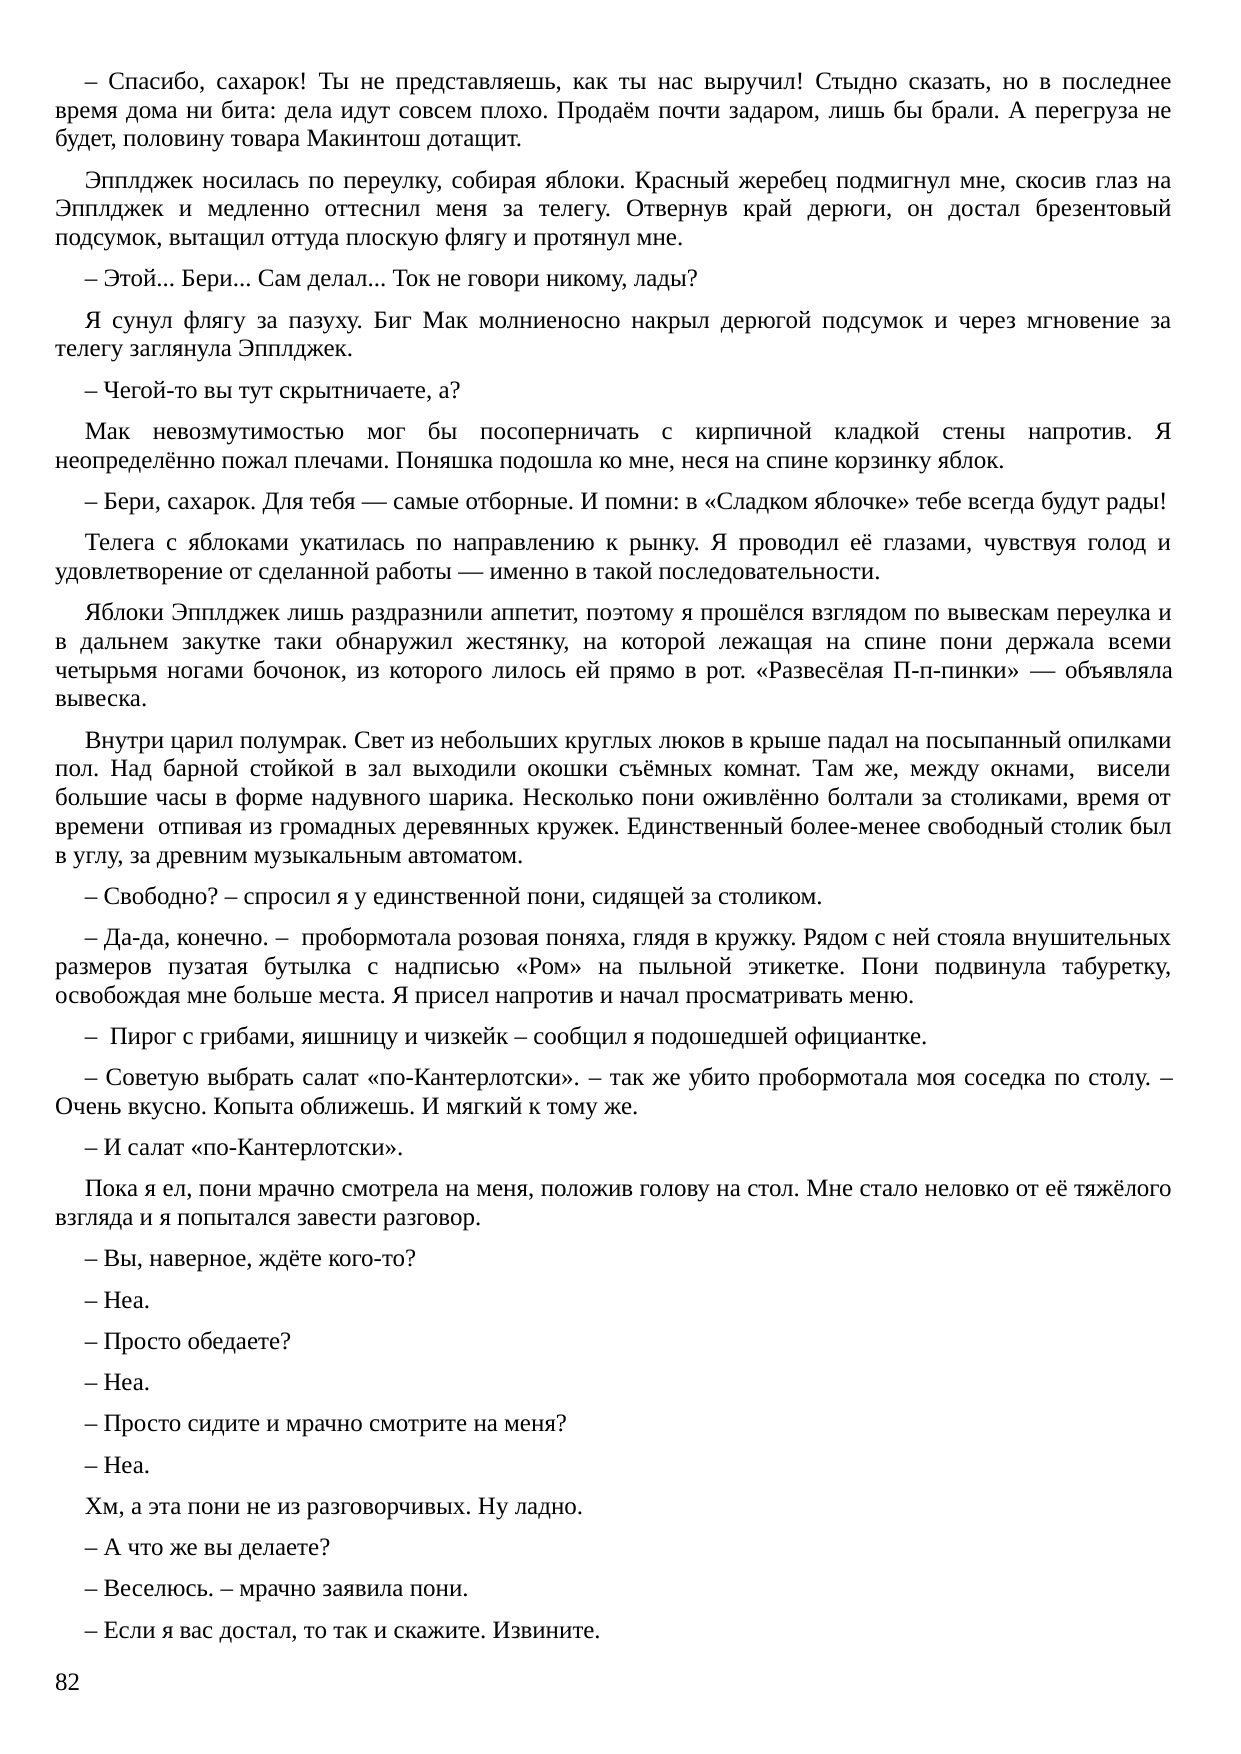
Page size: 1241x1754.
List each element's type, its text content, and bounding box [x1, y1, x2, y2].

text – Спасибо, сахарок! Ты не представляешь, как ты нас выручил! Стыдно сказать, но в последнее время дома ни бита: дела идут совсем плохо. Продаём почти задаром, лишь бы брали. А перегруза не будет, половину товара Макинтош дотащит. [55, 66, 1173, 152]
text – Если я вас достал, то так и скажите. Извините. [55, 1615, 1173, 1643]
text Хм, а эта пони не из разговорчивых. Ну ладно. [55, 1491, 1173, 1520]
text Я сунул флягу за пазуху. Биг Мак молниеносно накрыл дерюгой подсумок и через мгновение за телегу заглянула Эпплджек. [55, 305, 1173, 362]
text Мак невозмутимостью мог бы посоперничать с кирпичной кладкой стены напротив. Я неопределённо пожал плечами. Поняшка подошла ко мне, неся на спине корзинку яблок. [55, 416, 1173, 473]
text – Бери, сахарок. Для тебя — самые отборные. И помни: в «Сладком яблочке» тебе всегда будут рады! [55, 486, 1173, 515]
text – И салат «по-Кантерлотски». [55, 1132, 1173, 1161]
text – Просто сидите и мрачно смотрите на меня? [55, 1408, 1173, 1437]
text – Неа. [55, 1285, 1173, 1313]
text – А что же вы делаете? [55, 1532, 1173, 1561]
text Яблоки Эпплджек лишь раздразнили аппетит, поэтому я прошёлся взглядом по вывескам переулка и в дальнем закутке таки обнаружил жестянку, на которой лежащая на спине пони держала всеми четырьмя ногами бочонок, из которого лилось ей прямо в рот. «Развесёлая П-п-пинки» — объявляла вывеска. [55, 597, 1173, 712]
text Телега с яблоками укатилась по направлению к рынку. Я проводил её глазами, чувствуя голод и удовлетворение от сделанной работы — именно в такой последовательности. [55, 527, 1173, 585]
text – Веселюсь. – мрачно заявила пони. [55, 1573, 1173, 1602]
text Пока я ел, пони мрачно смотрела на меня, положив голову на стол. Мне стало неловко от её тяжёлого взгляда и я попытался завести разговор. [55, 1173, 1173, 1231]
text – Советую выбрать салат «по-Кантерлотски». – так же убито пробормотала моя соседка по столу. – Очень вкусно. Копыта оближешь. И мягкий к тому же. [55, 1062, 1173, 1120]
text Эпплджек носилась по переулку, собирая яблоки. Красный жеребец подмигнул мне, скосив глаз на Эпплджек и медленно оттеснил меня за телегу. Отвернув край дерюги, он достал брезентовый подсумок, вытащил оттуда плоскую флягу и протянул мне. [55, 165, 1173, 251]
text – Да-да, конечно. – пробормотала розовая поняха, глядя в кружку. Рядом с ней стояла внушительных размеров пузатая бутылка с надписью «Ром» на пыльной этикетке. Пони подвинула табуретку, освобождая мне больше места. Я присел напротив и начал просматривать меню. [55, 922, 1173, 1008]
text Внутри царил полумрак. Свет из небольших круглых люков в крыше падал на посыпанный опилками пол. Над барной стойкой в зал выходили окошки съёмных комнат. Там же, между окнами, висели большие часы в форме надувного шарика. Несколько пони оживлённо болтали за столиками, время от времени отпивая из громадных деревянных кружек. Единственный более-менее свободный столик был в углу, за древним музыкальным автоматом. [55, 725, 1173, 868]
text – Чегой-то вы тут скрытничаете, а? [55, 375, 1173, 403]
text – Этой... Бери... Сам делал... Ток не говори никому, лады? [55, 263, 1173, 292]
text – Неа. [55, 1450, 1173, 1478]
text – Вы, наверное, ждёте кого-то? [55, 1243, 1173, 1272]
text – Неа. [55, 1367, 1173, 1396]
text – Свободно? – спросил я у единственной пони, сидящей за столиком. [55, 881, 1173, 910]
text – Пирог с грибами, яишницу и чизкейк – сообщил я подошедшей официантке. [55, 1021, 1173, 1050]
text – Просто обедаете? [55, 1326, 1173, 1355]
